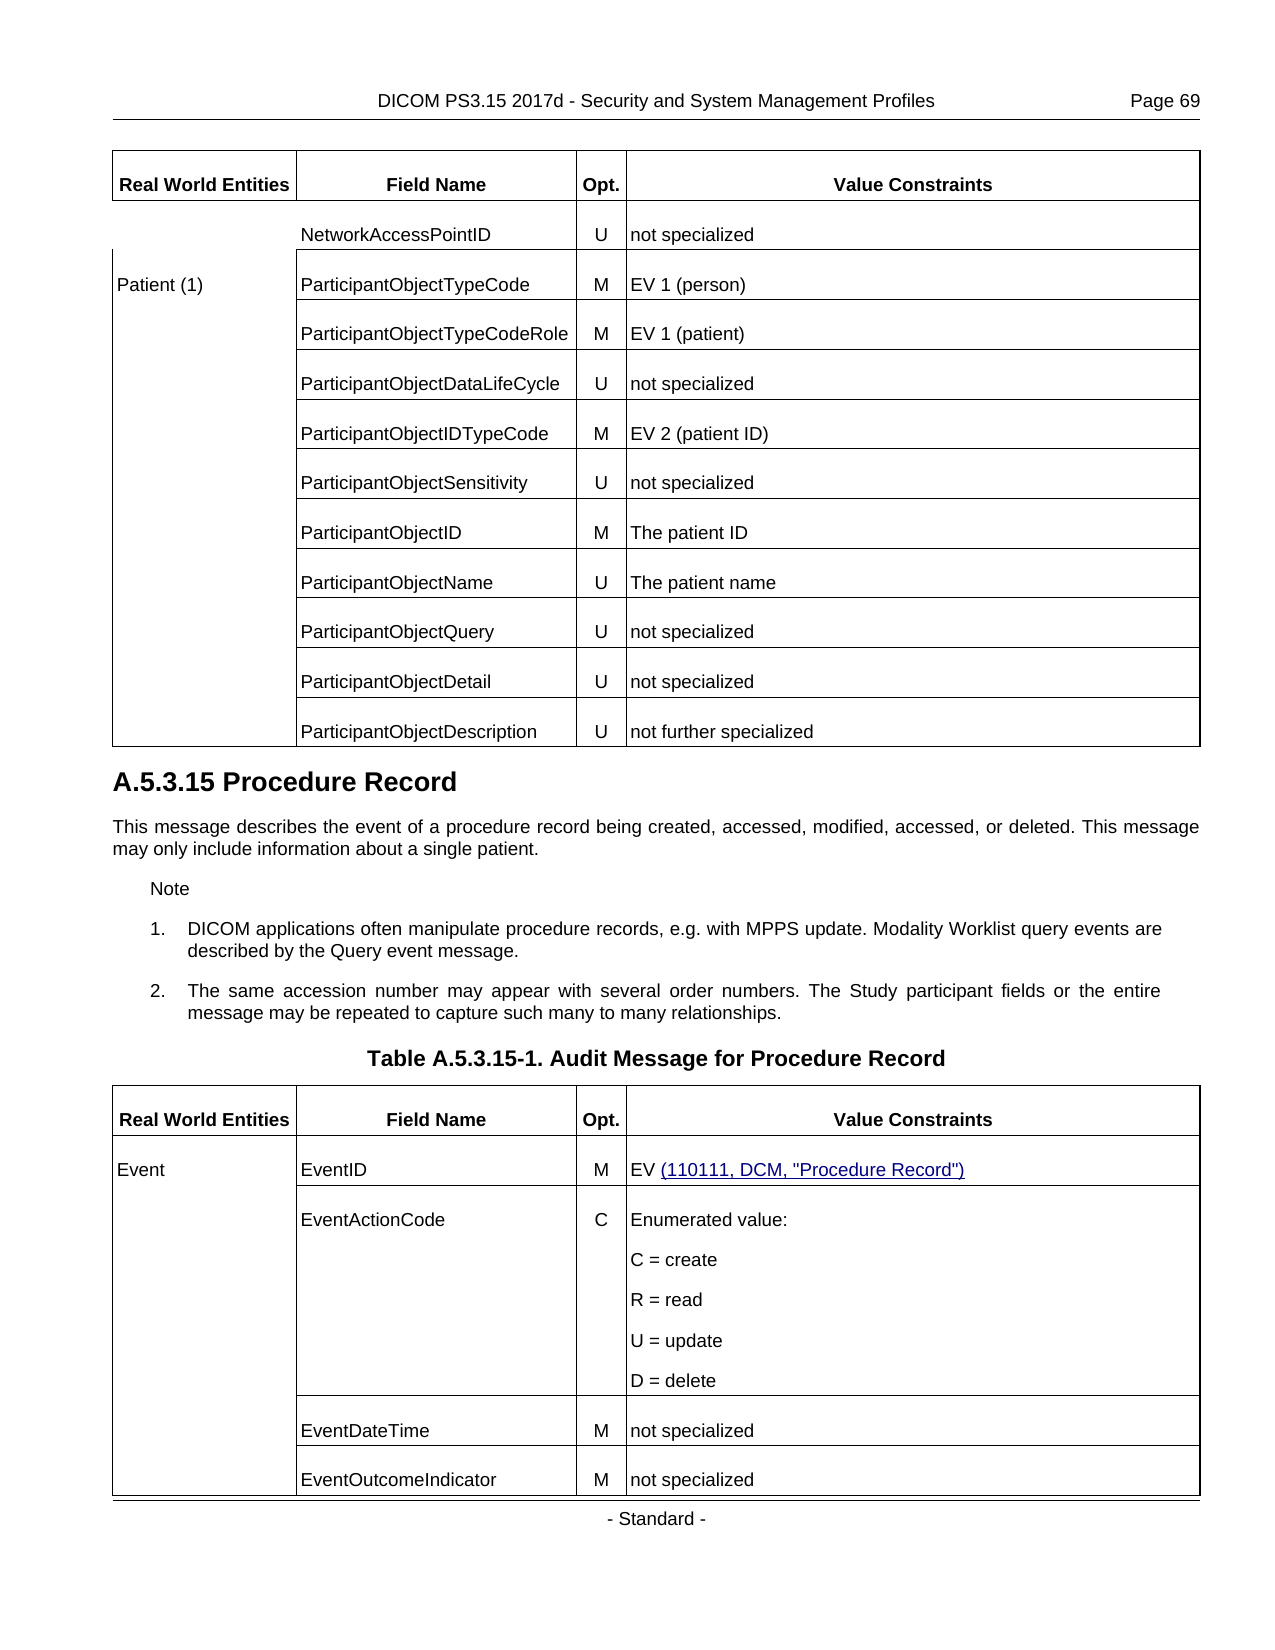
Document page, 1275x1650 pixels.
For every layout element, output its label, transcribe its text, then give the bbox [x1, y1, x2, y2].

table_cell M [577, 499, 626, 547]
table_cell M [577, 1136, 626, 1184]
table_cell M [577, 300, 626, 349]
table_cell ParticipantObjectName [297, 549, 576, 597]
table_cell U [577, 598, 626, 647]
table_header Opt. [577, 1086, 626, 1135]
table_cell not specialized [627, 1396, 1199, 1445]
table_cell not specialized [627, 449, 1199, 498]
text A.5.3.15 Procedure Record [112, 766, 1200, 797]
table_cell EV (110111, DCM, "Procedure Record") [627, 1136, 1199, 1184]
table_cell EventActionCode [297, 1186, 576, 1395]
table_cell EV 1 (patient) [627, 300, 1199, 349]
list The same accession number may appear with several order numbers. The Study participant fields or the entire message may be repeated to capture such many to many relationships. [150, 980, 1162, 1023]
table_cell Patient (1) [113, 249, 296, 746]
table_header Field Name [297, 151, 576, 200]
table_cell Event [113, 1136, 296, 1495]
table_cell ParticipantObjectTypeCodeRole [297, 300, 576, 349]
table_cell EventID [297, 1136, 576, 1184]
text Note [150, 878, 1162, 899]
table_cell ParticipantObjectDescription [297, 698, 576, 746]
table_cell not specialized [627, 648, 1199, 697]
table_cell ParticipantObjectTypeCode [297, 250, 576, 299]
table_cell M [577, 1446, 626, 1495]
table_cell M [577, 250, 626, 299]
table_cell U [577, 648, 626, 697]
table_cell EventDateTime [297, 1396, 576, 1445]
text Table A.5.3.15-1. Audit Message for Procedure Record [112, 1046, 1200, 1072]
table_header Value Constraints [627, 1086, 1199, 1135]
table_cell The patient ID [627, 499, 1199, 547]
text This message describes the event of a procedure record being created, accessed, modified, accessed, or deleted. This message may only include information about a single patient. [112, 816, 1200, 859]
table_cell ParticipantObjectDataLifeCycle [297, 350, 576, 398]
table_header Value Constraints [627, 151, 1199, 200]
table_header Real World Entities [113, 1086, 296, 1135]
table_cell U [577, 549, 626, 597]
table_cell EV 2 (patient ID) [627, 400, 1199, 448]
table_cell NetworkAccessPointID [296, 201, 576, 249]
list DICOM applications often manipulate procedure records, e.g. with MPPS update. Modality Worklist query events are described by the Query event message. [150, 918, 1162, 961]
table_cell U [577, 201, 626, 249]
table_cell U [577, 449, 626, 498]
table_header Field Name [297, 1086, 576, 1135]
table_cell The patient name [627, 549, 1199, 597]
table_cell not specialized [627, 201, 1199, 249]
table_cell not further specialized [627, 698, 1199, 746]
table_cell U [577, 350, 626, 398]
table_cell not specialized [627, 598, 1199, 647]
table_cell M [577, 1396, 626, 1445]
table_cell ParticipantObjectQuery [297, 598, 576, 647]
table_cell M [577, 400, 626, 448]
table_cell ParticipantObjectDetail [297, 648, 576, 697]
table_cell EventOutcomeIndicator [297, 1446, 576, 1495]
table_cell ParticipantObjectSensitivity [297, 449, 576, 498]
table_cell not specialized [627, 1446, 1199, 1495]
table_cell Enumerated value: C = create R = read U = update D = delete [627, 1186, 1199, 1395]
table_header Opt. [577, 151, 626, 200]
table_header Real World Entities [113, 151, 296, 200]
table_cell C [577, 1186, 626, 1395]
table_cell ParticipantObjectID [297, 499, 576, 547]
table_cell EV 1 (person) [627, 250, 1199, 299]
table_cell U [577, 698, 626, 746]
table_cell not specialized [627, 350, 1199, 398]
table_cell ParticipantObjectIDTypeCode [297, 400, 576, 448]
